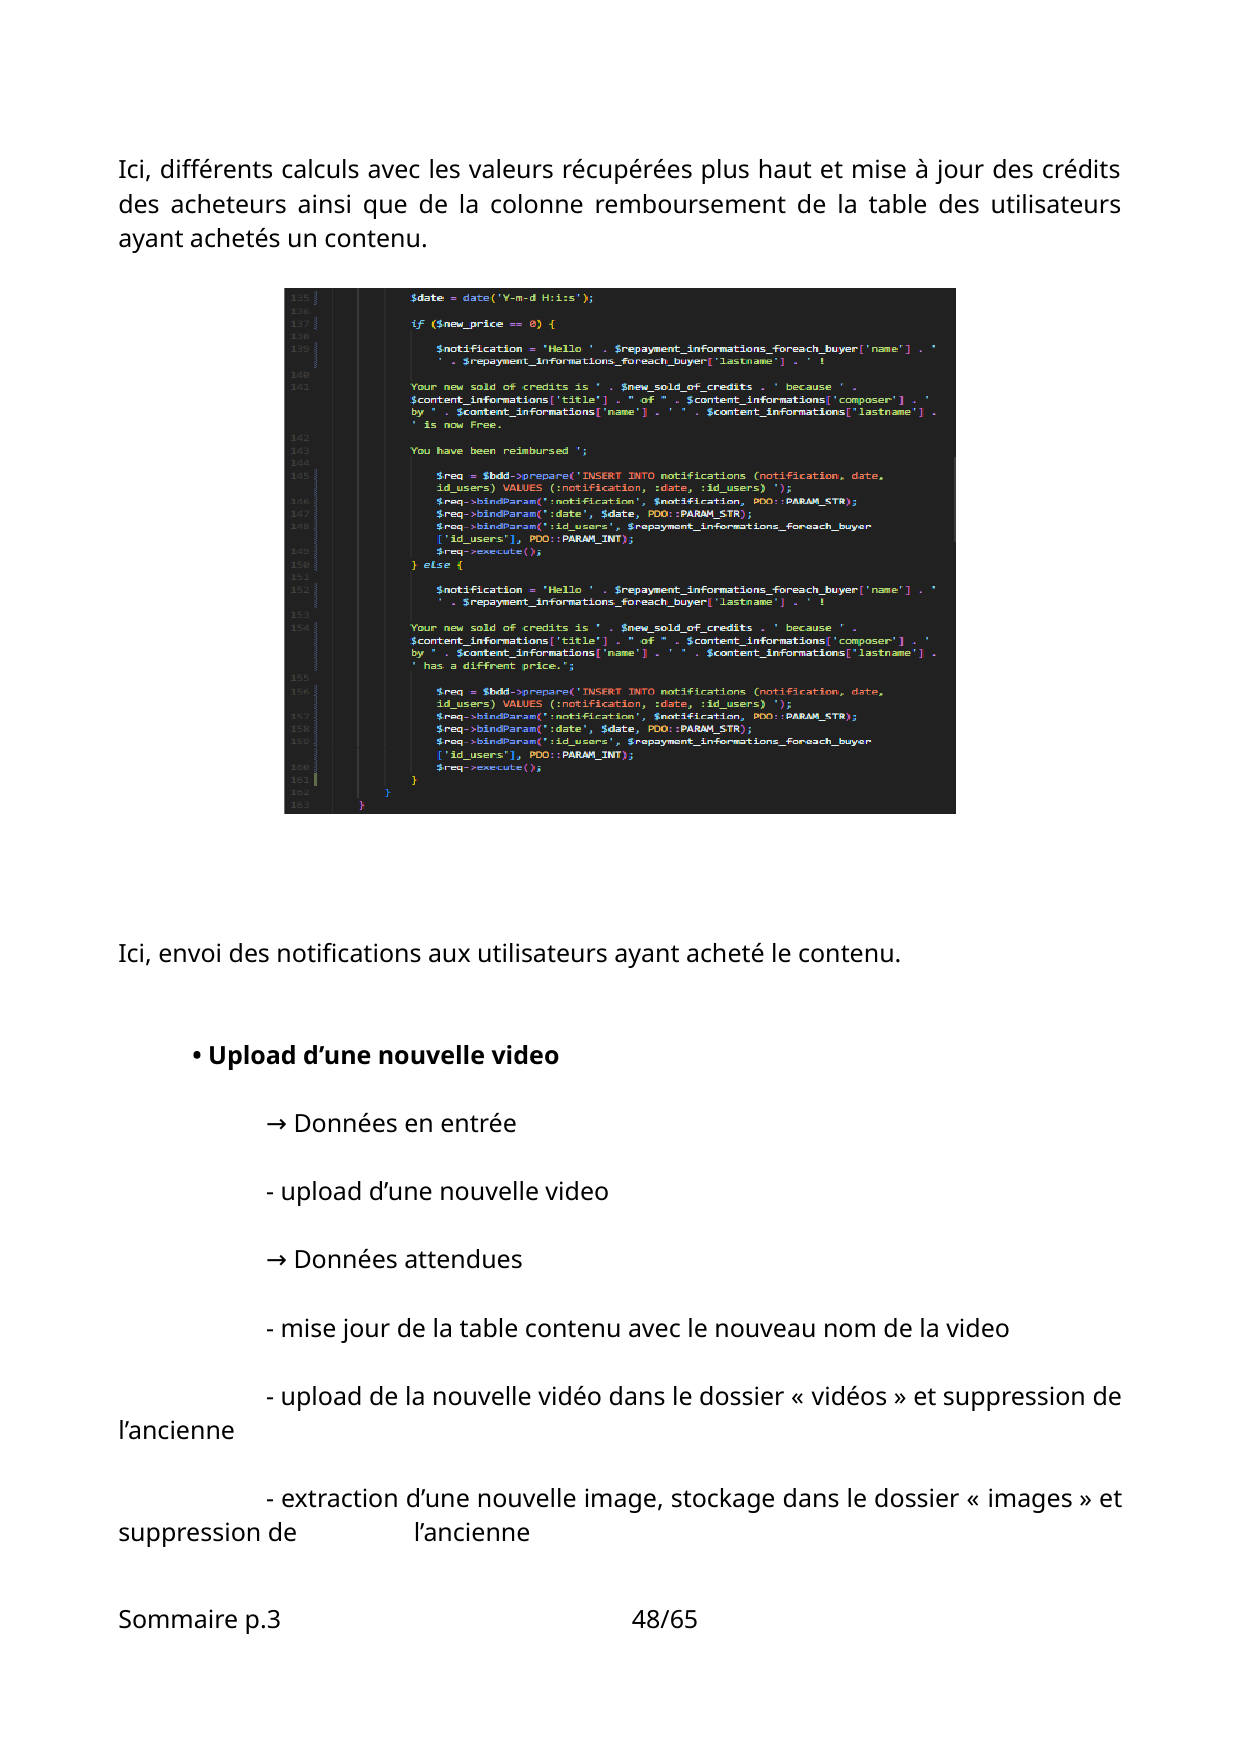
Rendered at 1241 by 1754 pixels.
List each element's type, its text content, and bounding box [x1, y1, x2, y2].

text → Données en entrée [118, 1106, 1122, 1140]
text → Données attendues [118, 1242, 1122, 1276]
text - upload d’une nouvelle video [118, 1174, 1122, 1208]
text - upload de la nouvelle vidéo dans le dossier « vidéos » et suppression de l’ancienne [118, 1378, 1122, 1447]
text • Upload d’une nouvelle video [118, 1038, 1122, 1072]
text Ici, envoi des notifications aux utilisateurs ayant acheté le contenu. [118, 936, 1122, 970]
picture [284, 288, 956, 814]
text Ici, différents calculs avec les valeurs récupérées plus haut et mise à jour des crédits des acheteurs ainsi que de la colonne remboursement de la table des utilisateurs ayant achetés un contenu. [118, 152, 1122, 254]
text - mise jour de la table contenu avec le nouveau nom de la video [118, 1310, 1122, 1344]
text - extraction d’une nouvelle image, stockage dans le dossier « images » et suppression de l’ancienne [118, 1481, 1122, 1549]
